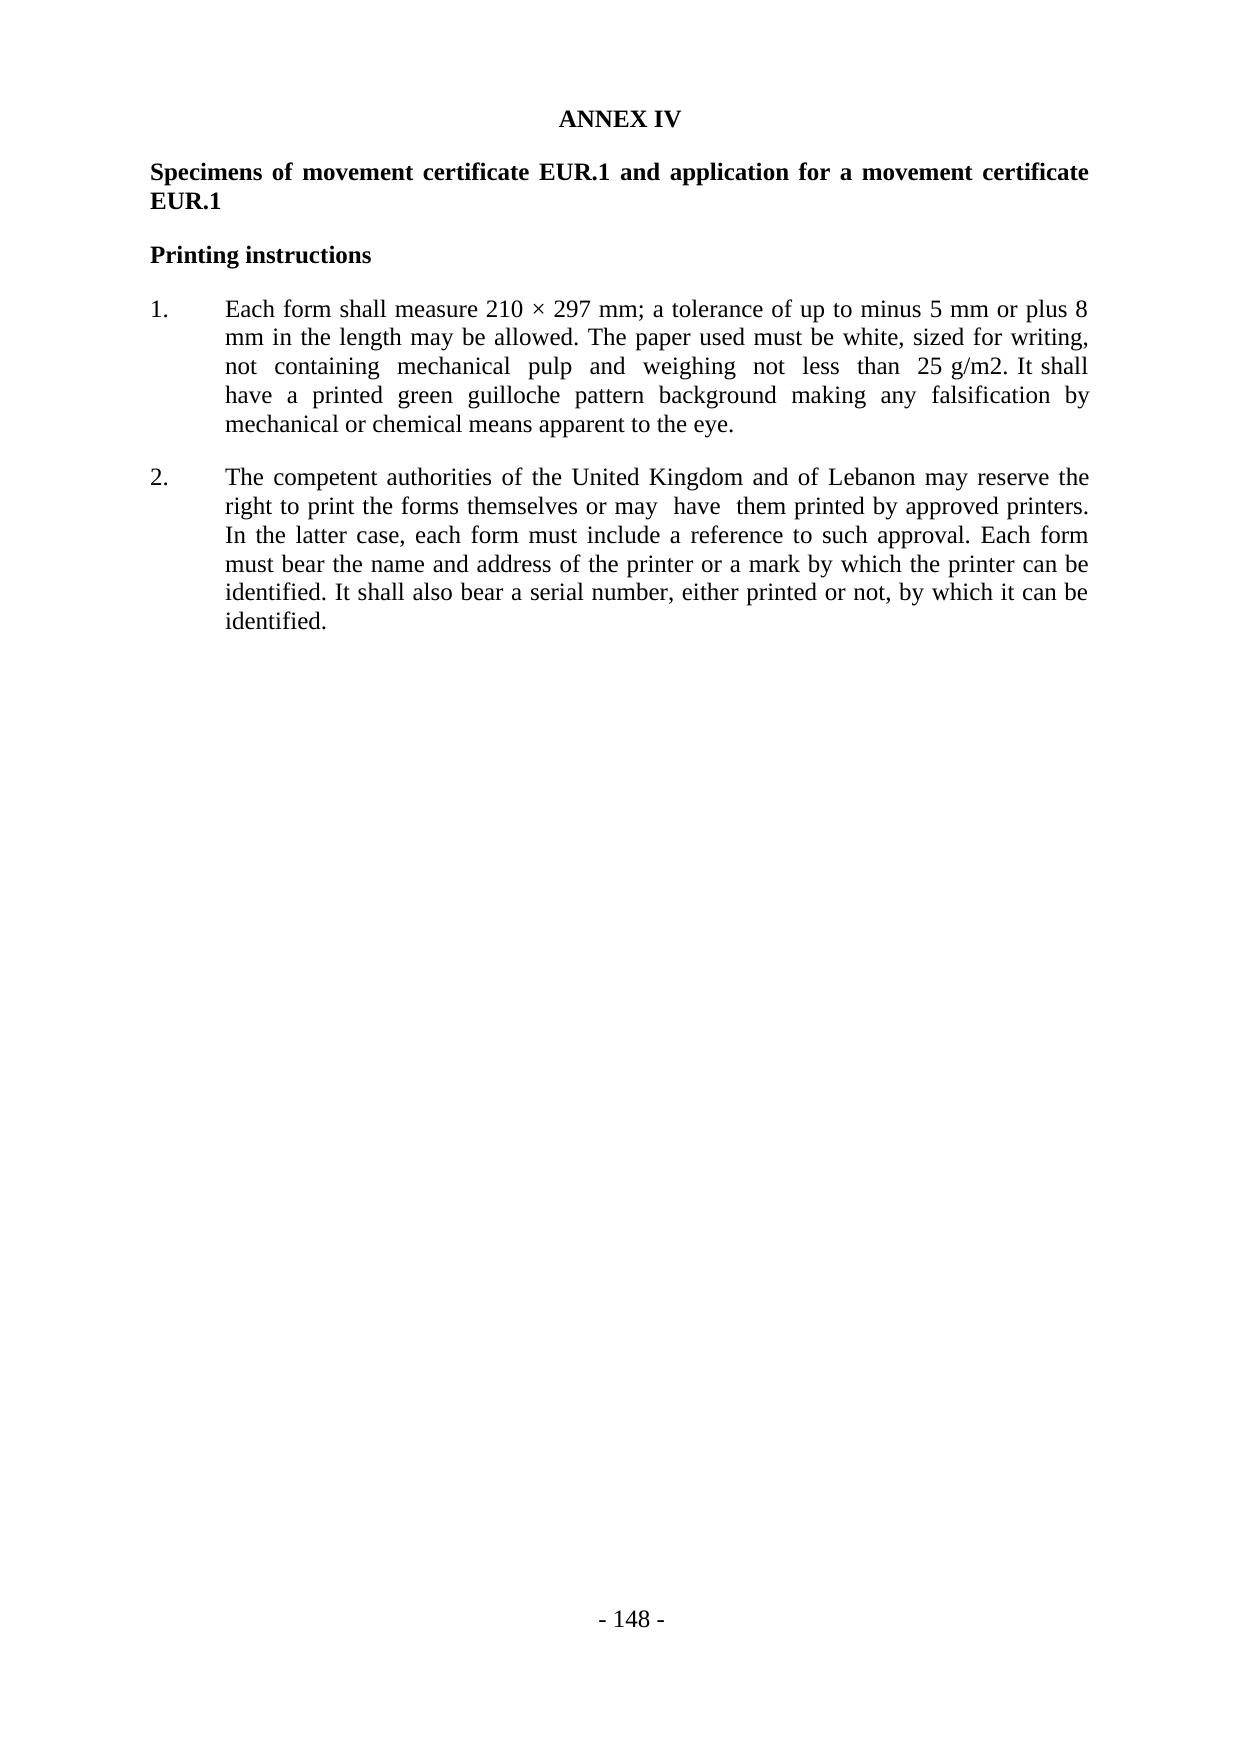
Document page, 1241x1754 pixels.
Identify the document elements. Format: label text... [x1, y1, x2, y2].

text 1. Each form shall measure 210 × 297 mm; a tolerance of up to minus 5 mm or plus 8 mm in the length may be allowed. The paper used must be white, sized for writing, not containing mechanical pulp and weighing not less than 25 g/m2. It shall have a printed green guilloche pattern background making any falsification by mechanical or chemical means apparent to the eye. [150, 294, 1090, 437]
text Specimens of movement certificate EUR.1 and application for a movement certificate EUR.1 [150, 157, 1090, 215]
title ANNEX IV [150, 104, 1090, 132]
text Printing instructions [150, 240, 1090, 269]
text 2. The competent authorities of the United Kingdom and of Lebanon may reserve the right to print the forms themselves or may have them printed by approved printers. In the latter case, each form must include a reference to such approval. Each form must bear the name and address of the printer or a mark by which the printer can be identified. It shall also bear a serial number, either printed or not, by which it can be identified. [150, 462, 1090, 635]
